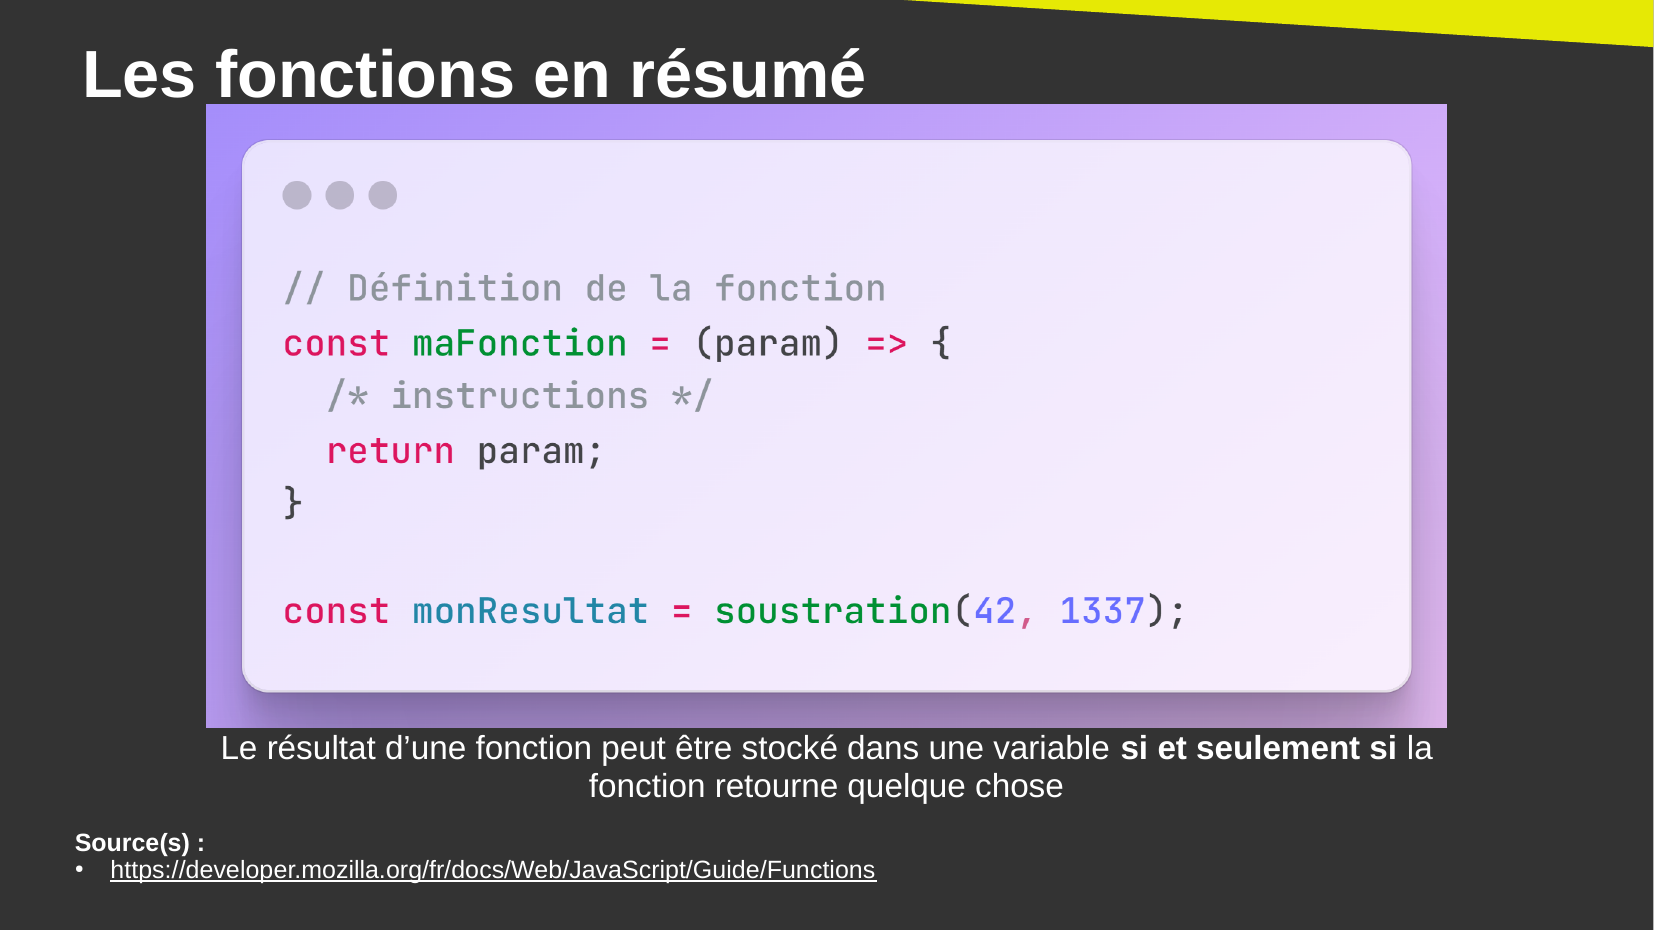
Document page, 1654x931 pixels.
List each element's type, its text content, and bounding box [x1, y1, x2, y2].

text_box Source(s) : https://developer.mozilla.org/fr/docs/Web/JavaScript/Guide/Functions [60, 820, 1583, 892]
picture [206, 104, 1447, 728]
title Les fonctions en résumé [82, 37, 1571, 114]
text_box Le résultat d’une fonction peut être stocké dans une variable si et seulement si la fonction retourne quelque chose [200, 722, 1453, 815]
text_box [904, 0, 1654, 48]
